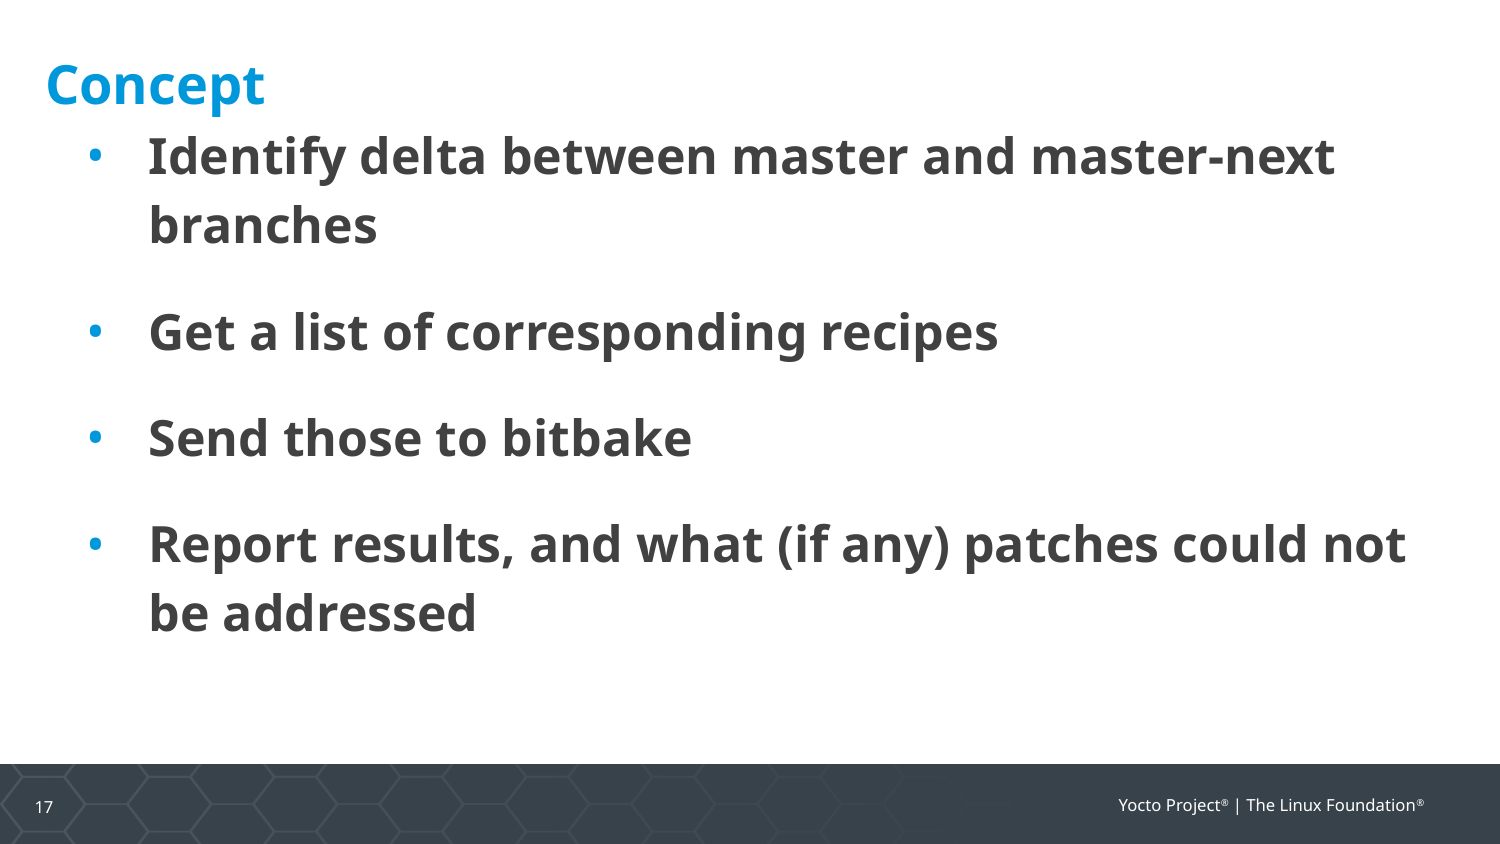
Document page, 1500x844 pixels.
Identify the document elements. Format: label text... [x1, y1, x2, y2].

picture [0, 0, 1500, 844]
list Identify delta between master and master-next branches Get a list of corresponding recipes Send those to bitbake Report results, and what (if any) patches could not be addressed [73, 115, 1425, 734]
title Concept [44, 50, 1395, 160]
